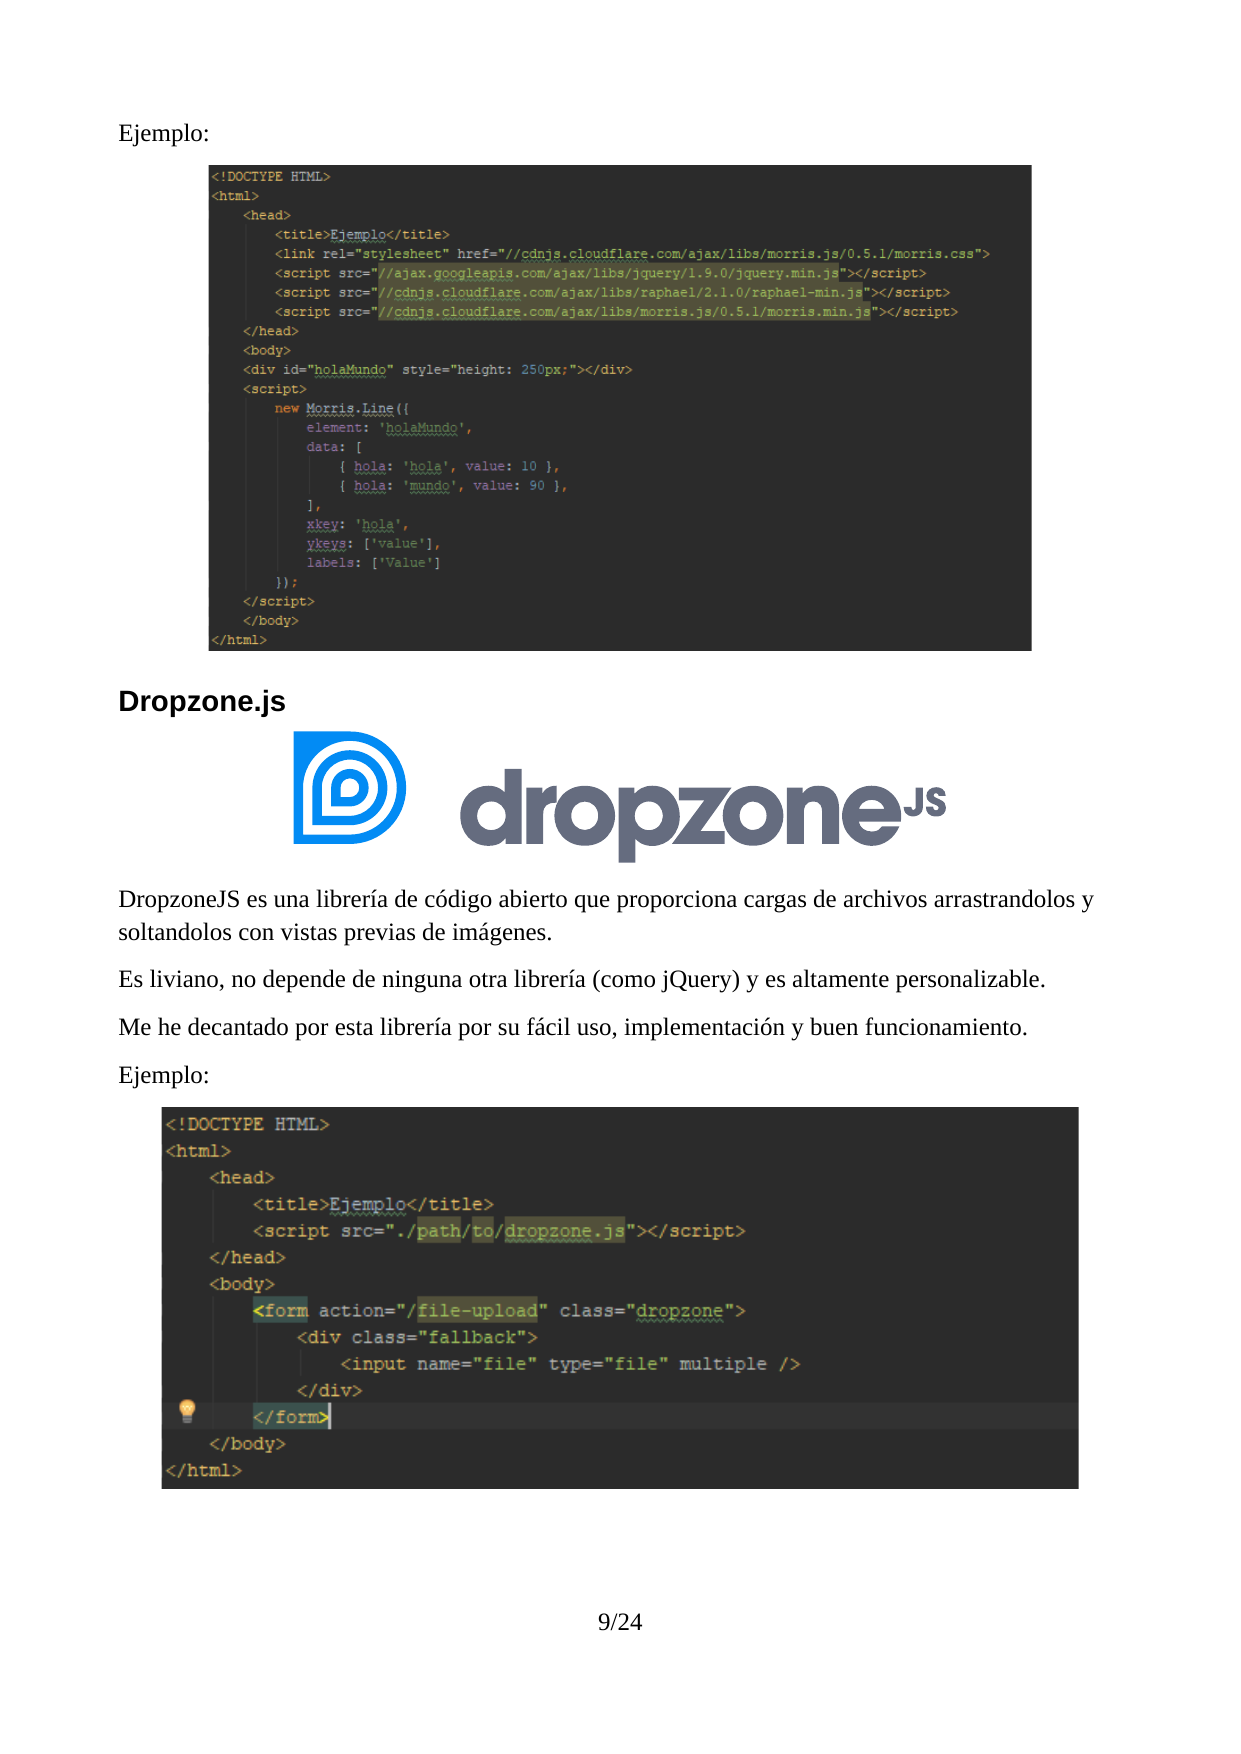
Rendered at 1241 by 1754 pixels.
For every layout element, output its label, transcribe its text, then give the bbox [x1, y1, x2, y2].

text Ejemplo: [118, 118, 1122, 147]
text DropzoneJS es una librería de código abierto que proporciona cargas de archivos arrastrandolos y soltandolos con vistas previas de imágenes. [118, 884, 1122, 946]
text Ejemplo: [118, 1060, 1122, 1088]
text Me he decantado por esta librería por su fácil uso, implementación y buen funcionamiento. [118, 1012, 1122, 1041]
picture [161, 1107, 1079, 1489]
picture [208, 165, 1032, 651]
subtitle Dropzone.js [118, 684, 1122, 718]
text Es liviano, no depende de ninguna otra librería (como jQuery) y es altamente personalizable. [118, 964, 1122, 993]
